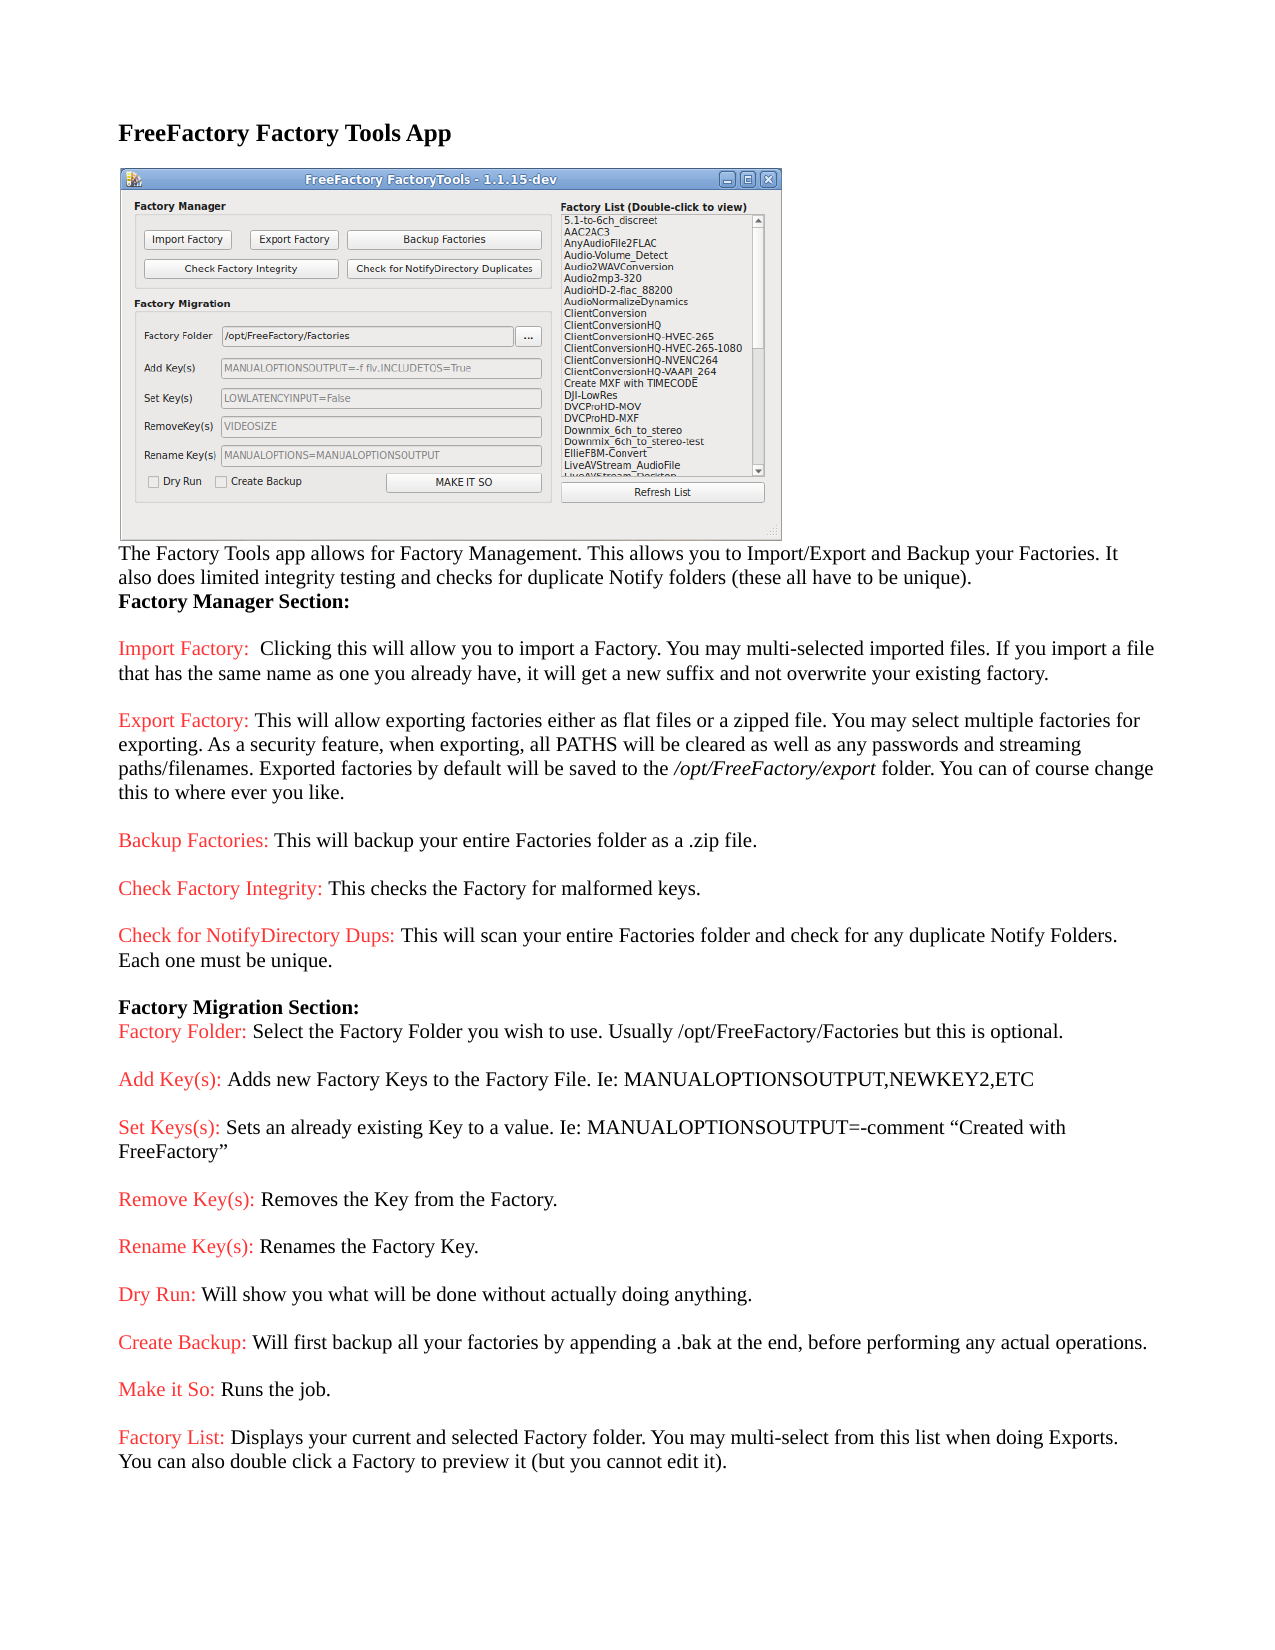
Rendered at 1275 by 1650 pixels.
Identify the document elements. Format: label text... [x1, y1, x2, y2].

text Make it So: Runs the job. [118, 1377, 1157, 1401]
text Check Factory Integrity: This checks the Factory for malformed keys. [118, 876, 1157, 900]
text Backup Factories: This will backup your entire Factories folder as a .zip file. [118, 828, 1157, 852]
text Factory List: Displays your current and selected Factory folder. You may multi-select from this list when doing Exports. You can also double click a Factory to preview it (but you cannot edit it). [118, 1425, 1157, 1473]
text Remove Key(s): Removes the Key from the Factory. [118, 1186, 1157, 1211]
text Rename Key(s): Renames the Factory Key. [118, 1234, 1157, 1258]
text FreeFactory Factory Tools App [118, 118, 1157, 147]
text Factory Folder: Select the Factory Folder you wish to use. Usually /opt/FreeFactory/Factories but this is optional. [118, 1019, 1157, 1043]
text Create Backup: Will first backup all your factories by appending a .bak at the end, before performing any actual operations. [118, 1329, 1157, 1354]
text Check for NotifyDirectory Dups: This will scan your entire Factories folder and check for any duplicate Notify Folders. Each one must be unique. [118, 923, 1157, 972]
text Factory Migration Section: [118, 995, 1157, 1019]
text The Factory Tools app allows for Factory Management. This allows you to Import/Export and Backup your Factories. It also does limited integrity testing and checks for duplicate Notify folders (these all have to be unique). [118, 147, 1157, 589]
text Dry Run: Will show you what will be done without actually doing anything. [118, 1282, 1157, 1306]
text Export Factory: This will allow exporting factories either as flat files or a zipped file. You may select multiple factories for exporting. As a security feature, when exporting, all PATHS will be cleared as well as any passwords and streaming paths/filenames. Exported factories by default will be saved to the /opt/FreeFactory/export folder. You can of course change this to where ever you like. [118, 708, 1157, 804]
text Set Keys(s): Sets an already existing Key to a value. Ie: MANUALOPTIONSOUTPUT=-comment “Created with FreeFactory” [118, 1115, 1157, 1163]
text Factory Manager Section: [118, 589, 1157, 613]
picture [120, 168, 782, 541]
text Add Key(s): Adds new Factory Keys to the Factory File. Ie: MANUALOPTIONSOUTPUT,NEWKEY2,ETC [118, 1067, 1157, 1091]
text Import Factory: Clicking this will allow you to import a Factory. You may multi-selected imported files. If you import a file that has the same name as one you already have, it will get a new suffix and not overwrite your existing factory. [118, 636, 1157, 684]
